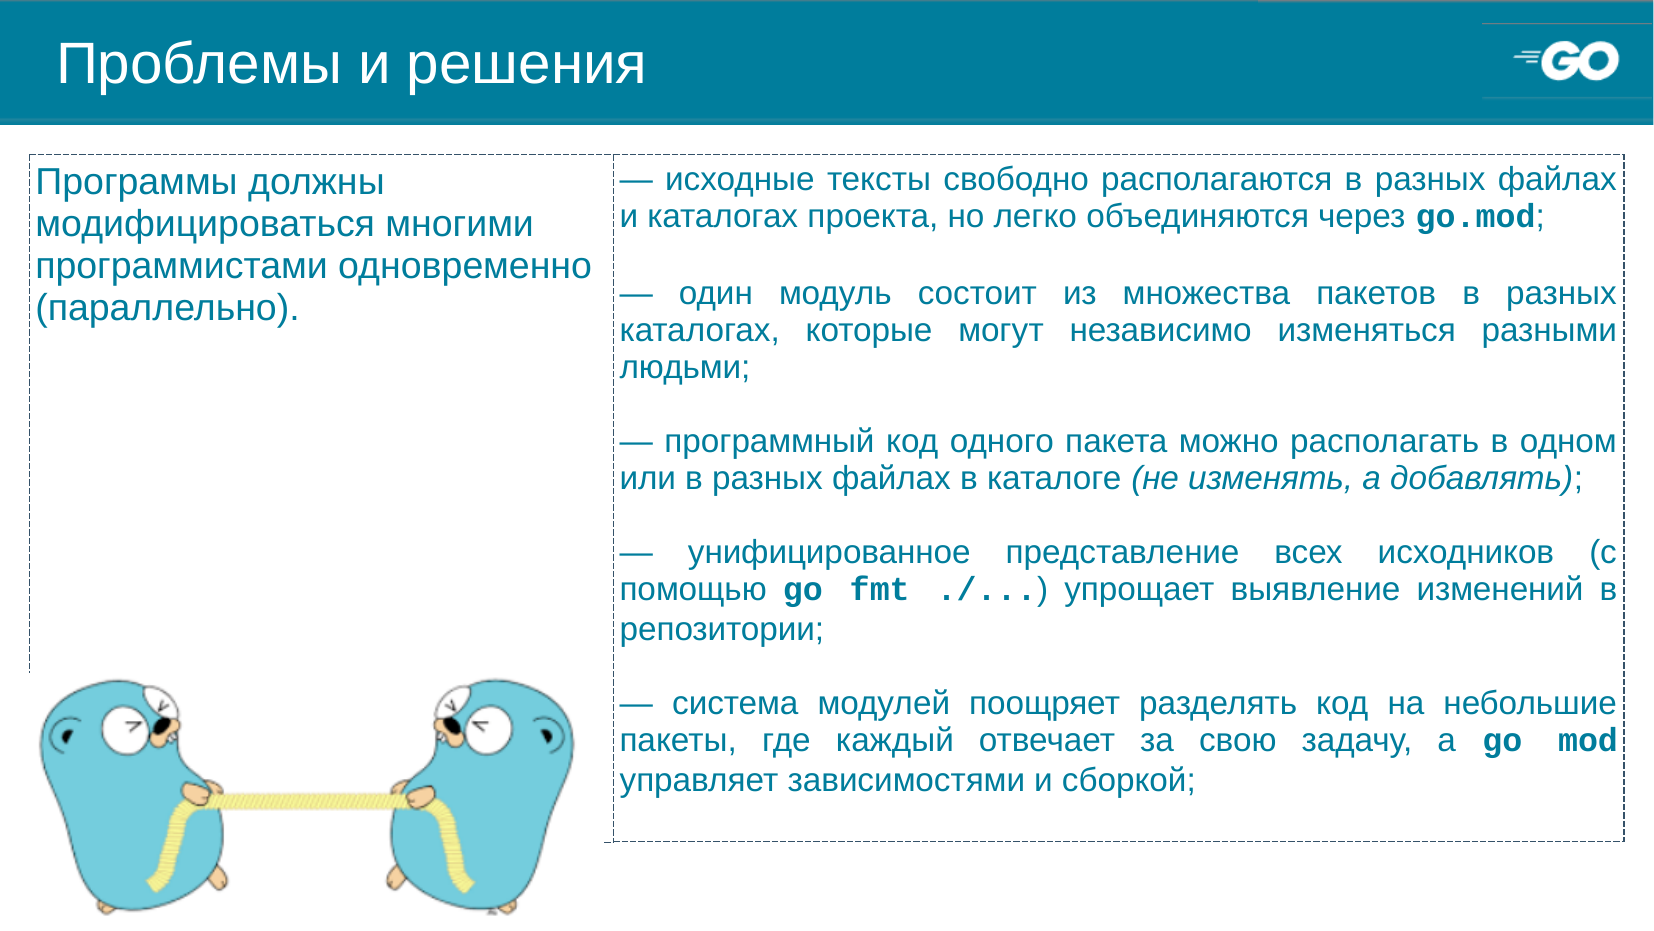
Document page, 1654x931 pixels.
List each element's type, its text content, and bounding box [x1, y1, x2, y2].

table_header — исходные тексты свободно располагаются в разных файлах и каталогах проекта, но легко объединяются через go.mod; — один модуль состоит из множества пакетов в разных каталогах, которые могут независимо изменяться разными людьми; — программный код одного пакета можно располагать в одном или в разных файлах в каталоге (не изменять, а добавлять); — унифицированное представление всех исходников (с помощью go fmt ./...) упрощает выявление изменений в репозитории; — система модулей поощряет разделять код на небольшие пакеты, где каждый отвечает за свою задачу, а go mod управляет зависимостями и сборкой; [614, 155, 1624, 842]
table_header Программы должны модифицироваться многими программистами одновременно (параллельно). [30, 155, 614, 842]
picture [1542, 41, 1619, 81]
picture [8, 673, 603, 919]
text_box Проблемы и решения [41, 23, 1495, 104]
